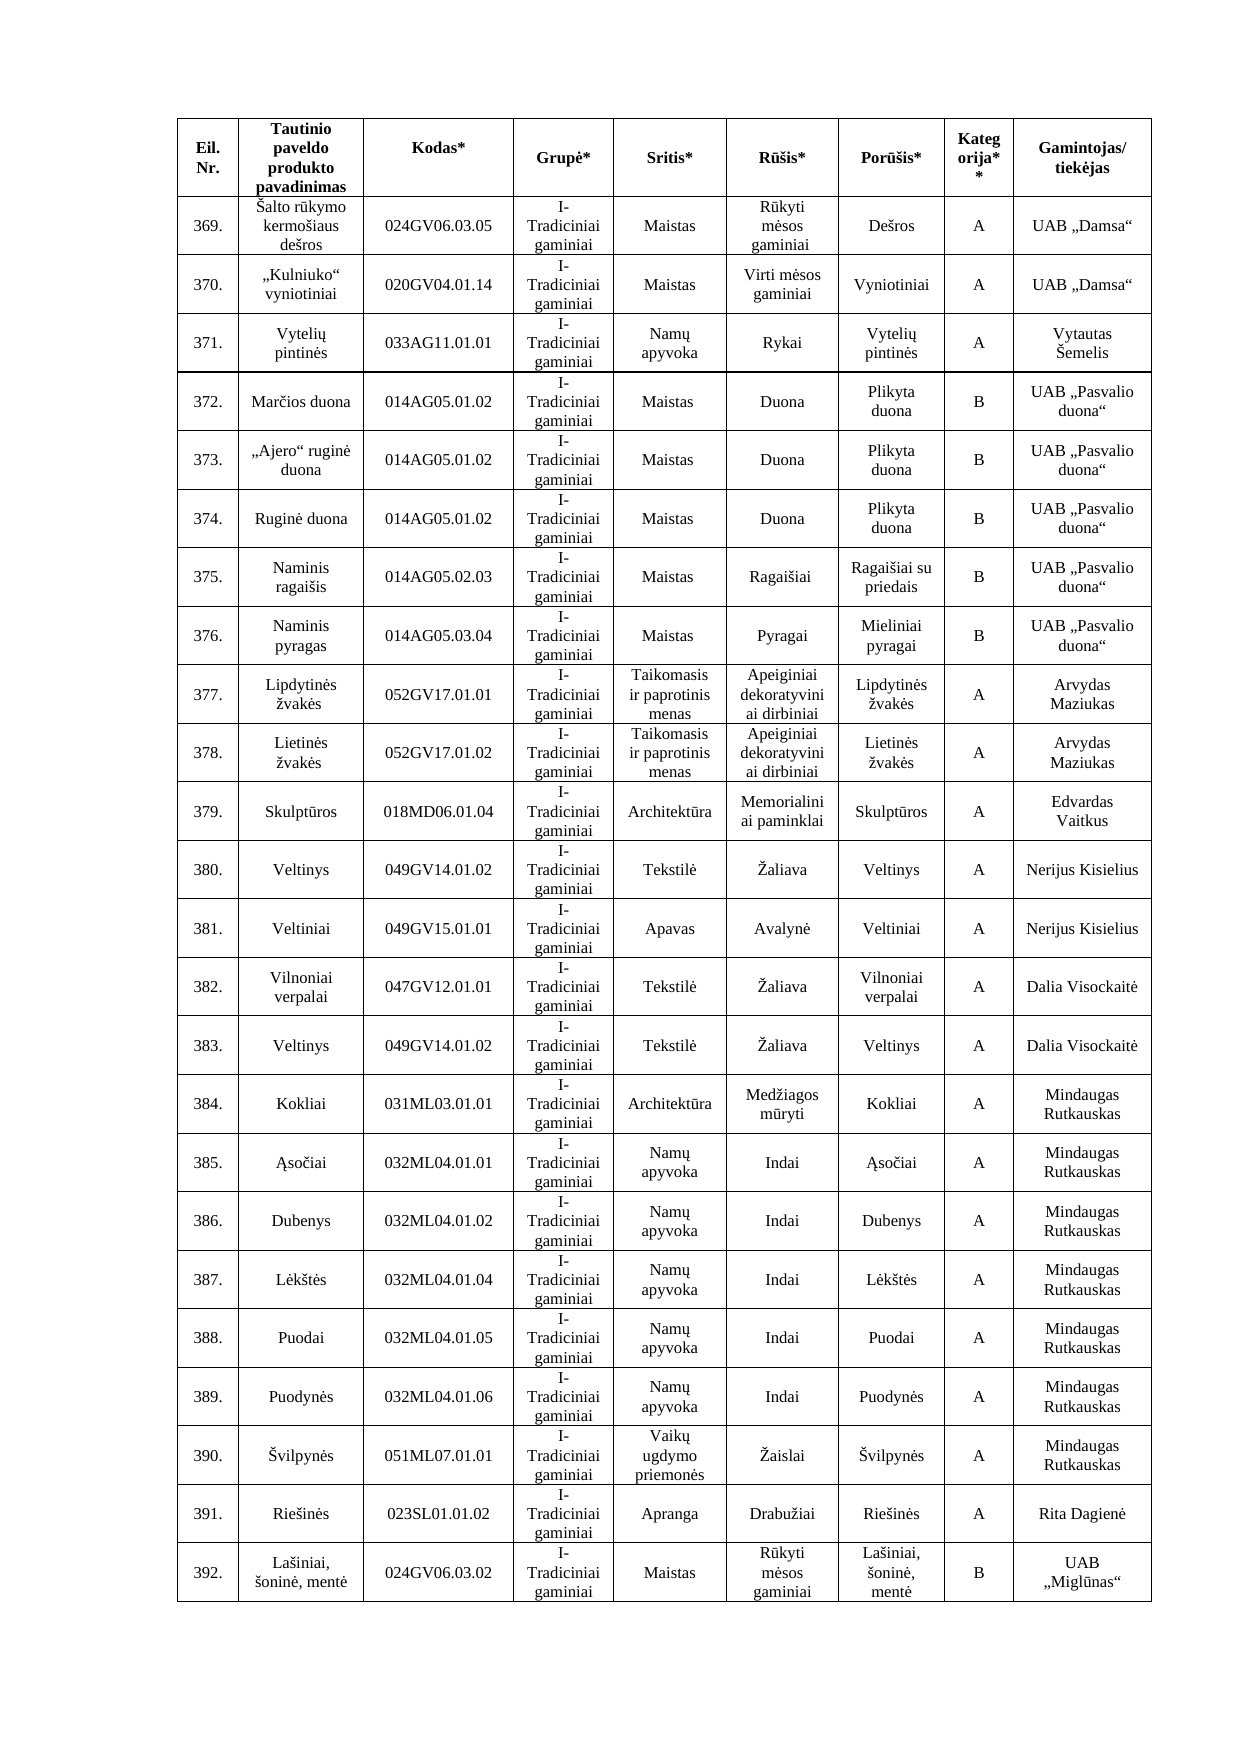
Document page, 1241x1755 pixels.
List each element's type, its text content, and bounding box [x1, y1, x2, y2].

table_cell 031ML03.01.01 [364, 1075, 513, 1132]
table_cell 032ML04.01.04 [364, 1251, 513, 1308]
table_cell Ąsočiai [239, 1134, 363, 1191]
table_cell Ruginė duona [239, 490, 363, 547]
table_header Rūšis* [727, 119, 838, 196]
table_cell B [945, 431, 1013, 488]
table_cell UAB „Miglūnas“ [1014, 1543, 1151, 1601]
table_cell Avalynė [727, 899, 838, 957]
table_cell A [945, 1426, 1013, 1484]
table_cell Plikyta duona [839, 431, 944, 488]
table_cell 389. [178, 1368, 238, 1425]
table_cell Riešinės [839, 1485, 944, 1542]
table_cell Žaislai [727, 1426, 838, 1484]
table_cell A [945, 1075, 1013, 1132]
table_cell Ąsočiai [839, 1134, 944, 1191]
table_cell Mindaugas Rutkauskas [1014, 1426, 1151, 1484]
table_cell 369. [178, 197, 238, 254]
table_cell B [945, 548, 1013, 606]
table_cell Rūkyti mėsos gaminiai [727, 1543, 838, 1601]
table_cell I-Tradiciniai gaminiai [514, 1543, 613, 1601]
table_cell Indai [727, 1134, 838, 1191]
table_cell UAB „Pasvalio duona“ [1014, 490, 1151, 547]
table_cell I-Tradiciniai gaminiai [514, 607, 613, 664]
table_cell Indai [727, 1309, 838, 1367]
table_cell 381. [178, 899, 238, 957]
table_cell 023SL01.01.02 [364, 1485, 513, 1542]
table_cell A [945, 1134, 1013, 1191]
table_cell Dešros [839, 197, 944, 254]
table_cell 014AG05.03.04 [364, 607, 513, 664]
table_cell I-Tradiciniai gaminiai [514, 1192, 613, 1249]
table_cell Dalia Visockaitė [1014, 958, 1151, 1015]
table_cell Vilnoniai verpalai [839, 958, 944, 1015]
table_cell 032ML04.01.06 [364, 1368, 513, 1425]
table_cell 372. [178, 373, 238, 430]
table_cell I-Tradiciniai gaminiai [514, 255, 613, 313]
table_cell 370. [178, 255, 238, 313]
table_cell I-Tradiciniai gaminiai [514, 899, 613, 957]
table_cell A [945, 197, 1013, 254]
table_cell I-Tradiciniai gaminiai [514, 490, 613, 547]
table_cell Kokliai [839, 1075, 944, 1132]
table_cell Nerijus Kisielius [1014, 899, 1151, 957]
table_cell Maistas [614, 255, 726, 313]
table_cell Tekstilė [614, 1016, 726, 1074]
table_cell Namų apyvoka [614, 1134, 726, 1191]
table_cell I-Tradiciniai gaminiai [514, 431, 613, 488]
table_cell 379. [178, 782, 238, 840]
table_cell I-Tradiciniai gaminiai [514, 1485, 613, 1542]
table_cell „Ajero“ ruginė duona [239, 431, 363, 488]
table_cell 033AG11.01.01 [364, 314, 513, 371]
table_cell Švilpynės [839, 1426, 944, 1484]
table_cell A [945, 1251, 1013, 1308]
table_header Eil. Nr. [178, 119, 238, 196]
table_header Tautinio paveldo produkto pavadinimas [239, 119, 363, 196]
table_cell Rūkyti mėsos gaminiai [727, 197, 838, 254]
table_cell Mindaugas Rutkauskas [1014, 1192, 1151, 1249]
table_cell Žaliava [727, 1016, 838, 1074]
table_cell 018MD06.01.04 [364, 782, 513, 840]
table_cell Marčios duona [239, 373, 363, 430]
table_cell 014AG05.01.02 [364, 431, 513, 488]
table_cell Puodai [839, 1309, 944, 1367]
table_cell UAB „Pasvalio duona“ [1014, 373, 1151, 430]
table_cell A [945, 665, 1013, 723]
table_cell Mieliniai pyragai [839, 607, 944, 664]
table_cell 032ML04.01.05 [364, 1309, 513, 1367]
table_cell 049GV14.01.02 [364, 841, 513, 898]
table_cell I-Tradiciniai gaminiai [514, 724, 613, 781]
table_cell Maistas [614, 607, 726, 664]
table_cell Vytelių pintinės [839, 314, 944, 371]
table_cell Veltiniai [239, 899, 363, 957]
table_cell Plikyta duona [839, 490, 944, 547]
table_cell Mindaugas Rutkauskas [1014, 1251, 1151, 1308]
table_cell Duona [727, 373, 838, 430]
table_cell Architektūra [614, 782, 726, 840]
table_cell Maistas [614, 373, 726, 430]
table_cell Ragaišiai [727, 548, 838, 606]
table_cell I-Tradiciniai gaminiai [514, 1426, 613, 1484]
table_cell Apeiginiai dekoratyviniai dirbiniai [727, 724, 838, 781]
table_cell Mindaugas Rutkauskas [1014, 1075, 1151, 1132]
table_cell 020GV04.01.14 [364, 255, 513, 313]
table_cell Šalto rūkymo kermošiaus dešros [239, 197, 363, 254]
table_cell Pyragai [727, 607, 838, 664]
table_header Gamintojas/ tiekėjas [1014, 119, 1151, 196]
table_cell Maistas [614, 431, 726, 488]
table_cell A [945, 1368, 1013, 1425]
table_cell 373. [178, 431, 238, 488]
table_cell 049GV15.01.01 [364, 899, 513, 957]
table_cell 375. [178, 548, 238, 606]
table_cell „Kulniuko“ vyniotiniai [239, 255, 363, 313]
table_cell Edvardas Vaitkus [1014, 782, 1151, 840]
table_cell 024GV06.03.02 [364, 1543, 513, 1601]
table_cell A [945, 1485, 1013, 1542]
table_cell Indai [727, 1251, 838, 1308]
table_cell UAB „Pasvalio duona“ [1014, 431, 1151, 488]
table_cell I-Tradiciniai gaminiai [514, 958, 613, 1015]
table_cell 024GV06.03.05 [364, 197, 513, 254]
table_cell Maistas [614, 490, 726, 547]
table_cell Žaliava [727, 841, 838, 898]
table_cell 032ML04.01.01 [364, 1134, 513, 1191]
table_cell Vyniotiniai [839, 255, 944, 313]
table_cell Švilpynės [239, 1426, 363, 1484]
table_cell Indai [727, 1368, 838, 1425]
table_cell Arvydas Maziukas [1014, 665, 1151, 723]
table_cell Naminis pyragas [239, 607, 363, 664]
table_cell Tekstilė [614, 958, 726, 1015]
table_cell Namų apyvoka [614, 1368, 726, 1425]
table_cell Duona [727, 490, 838, 547]
table_cell Lipdytinės žvakės [839, 665, 944, 723]
table_cell I-Tradiciniai gaminiai [514, 1251, 613, 1308]
table_cell Riešinės [239, 1485, 363, 1542]
table_cell Veltinys [239, 1016, 363, 1074]
table_cell UAB „Pasvalio duona“ [1014, 607, 1151, 664]
table_cell Taikomasis ir paprotinis menas [614, 665, 726, 723]
table_cell Duona [727, 431, 838, 488]
table_cell 391. [178, 1485, 238, 1542]
table_cell 051ML07.01.01 [364, 1426, 513, 1484]
table_cell 386. [178, 1192, 238, 1249]
table_cell A [945, 1309, 1013, 1367]
table_cell I-Tradiciniai gaminiai [514, 665, 613, 723]
table_cell Mindaugas Rutkauskas [1014, 1368, 1151, 1425]
table_cell Puodynės [239, 1368, 363, 1425]
table_cell Indai [727, 1192, 838, 1249]
table_cell Taikomasis ir paprotinis menas [614, 724, 726, 781]
table_cell Namų apyvoka [614, 1309, 726, 1367]
table_cell 384. [178, 1075, 238, 1132]
table_cell B [945, 607, 1013, 664]
table_cell Veltinys [839, 1016, 944, 1074]
table_cell Mindaugas Rutkauskas [1014, 1309, 1151, 1367]
table_cell Vilnoniai verpalai [239, 958, 363, 1015]
table_cell 047GV12.01.01 [364, 958, 513, 1015]
table_cell 388. [178, 1309, 238, 1367]
table_cell Lėkštės [239, 1251, 363, 1308]
table_cell B [945, 373, 1013, 430]
table_cell 371. [178, 314, 238, 371]
table_cell Apavas [614, 899, 726, 957]
table_cell Lašiniai, šoninė, mentė [239, 1543, 363, 1601]
table_cell 052GV17.01.01 [364, 665, 513, 723]
table_cell 383. [178, 1016, 238, 1074]
table_cell Puodynės [839, 1368, 944, 1425]
table_cell Ragaišiai su priedais [839, 548, 944, 606]
table_cell I-Tradiciniai gaminiai [514, 1016, 613, 1074]
table_cell Drabužiai [727, 1485, 838, 1542]
table_cell Lašiniai, šoninė, mentė [839, 1543, 944, 1601]
table_cell Vytelių pintinės [239, 314, 363, 371]
table_header Grupė* [514, 119, 613, 196]
table_cell A [945, 724, 1013, 781]
table_cell 385. [178, 1134, 238, 1191]
table_cell I-Tradiciniai gaminiai [514, 1075, 613, 1132]
table_cell Žaliava [727, 958, 838, 1015]
table_cell A [945, 1192, 1013, 1249]
table_cell B [945, 1543, 1013, 1601]
table_header Porūšis* [839, 119, 944, 196]
table_header Sritis* [614, 119, 726, 196]
table_cell Apranga [614, 1485, 726, 1542]
table_cell Veltiniai [839, 899, 944, 957]
table_cell Memorialiniai paminklai [727, 782, 838, 840]
table_cell A [945, 899, 1013, 957]
table_cell Maistas [614, 548, 726, 606]
table_cell Nerijus Kisielius [1014, 841, 1151, 898]
table_cell 032ML04.01.02 [364, 1192, 513, 1249]
table_cell Rykai [727, 314, 838, 371]
table_cell I-Tradiciniai gaminiai [514, 1309, 613, 1367]
table_cell Rita Dagienė [1014, 1485, 1151, 1542]
table_cell Naminis ragaišis [239, 548, 363, 606]
table_cell A [945, 782, 1013, 840]
table_cell 014AG05.01.02 [364, 490, 513, 547]
table_cell Dubenys [839, 1192, 944, 1249]
table_cell Maistas [614, 197, 726, 254]
table_cell 377. [178, 665, 238, 723]
table_cell Vytautas Šemelis [1014, 314, 1151, 371]
table_cell Mindaugas Rutkauskas [1014, 1134, 1151, 1191]
table_cell 014AG05.01.02 [364, 373, 513, 430]
table_cell 052GV17.01.02 [364, 724, 513, 781]
table_cell UAB „Damsa“ [1014, 197, 1151, 254]
table_cell A [945, 958, 1013, 1015]
table_cell 382. [178, 958, 238, 1015]
table_cell A [945, 841, 1013, 898]
table_cell A [945, 255, 1013, 313]
table_header Kategorija** [945, 119, 1013, 196]
table_cell Medžiagos mūryti [727, 1075, 838, 1132]
table_cell I-Tradiciniai gaminiai [514, 782, 613, 840]
table_cell 376. [178, 607, 238, 664]
table_cell I-Tradiciniai gaminiai [514, 548, 613, 606]
table_cell Apeiginiai dekoratyviniai dirbiniai [727, 665, 838, 723]
table_cell Architektūra [614, 1075, 726, 1132]
table_cell Dalia Visockaitė [1014, 1016, 1151, 1074]
table_cell Puodai [239, 1309, 363, 1367]
table_cell I-Tradiciniai gaminiai [514, 314, 613, 371]
table_cell 392. [178, 1543, 238, 1601]
table_cell Veltinys [239, 841, 363, 898]
table_cell Tekstilė [614, 841, 726, 898]
table_cell 387. [178, 1251, 238, 1308]
table_cell 014AG05.02.03 [364, 548, 513, 606]
table_cell I-Tradiciniai gaminiai [514, 1368, 613, 1425]
table_cell Maistas [614, 1543, 726, 1601]
table_cell UAB „Damsa“ [1014, 255, 1151, 313]
table_cell 374. [178, 490, 238, 547]
table_cell UAB „Pasvalio duona“ [1014, 548, 1151, 606]
table_cell 378. [178, 724, 238, 781]
table_cell B [945, 490, 1013, 547]
table_cell Dubenys [239, 1192, 363, 1249]
table_cell Plikyta duona [839, 373, 944, 430]
table_cell Kokliai [239, 1075, 363, 1132]
table_cell Skulptūros [839, 782, 944, 840]
table_cell A [945, 1016, 1013, 1074]
table_cell Lėkštės [839, 1251, 944, 1308]
table_cell Lietinės žvakės [239, 724, 363, 781]
table_cell I-Tradiciniai gaminiai [514, 841, 613, 898]
table_cell Lipdytinės žvakės [239, 665, 363, 723]
table_cell Namų apyvoka [614, 1251, 726, 1308]
table_cell Arvydas Maziukas [1014, 724, 1151, 781]
table_cell A [945, 314, 1013, 371]
table_cell 390. [178, 1426, 238, 1484]
table_cell Namų apyvoka [614, 314, 726, 371]
table_cell Vaikų ugdymo priemonės [614, 1426, 726, 1484]
table_cell Veltinys [839, 841, 944, 898]
table_cell Lietinės žvakės [839, 724, 944, 781]
table_cell I-Tradiciniai gaminiai [514, 1134, 613, 1191]
table_cell I-Tradiciniai gaminiai [514, 373, 613, 430]
table_cell Namų apyvoka [614, 1192, 726, 1249]
table_cell Skulptūros [239, 782, 363, 840]
table_cell I-Tradiciniai gaminiai [514, 197, 613, 254]
table_cell 049GV14.01.02 [364, 1016, 513, 1074]
table_header Kodas* [364, 119, 513, 196]
table_cell Virti mėsos gaminiai [727, 255, 838, 313]
table_cell 380. [178, 841, 238, 898]
